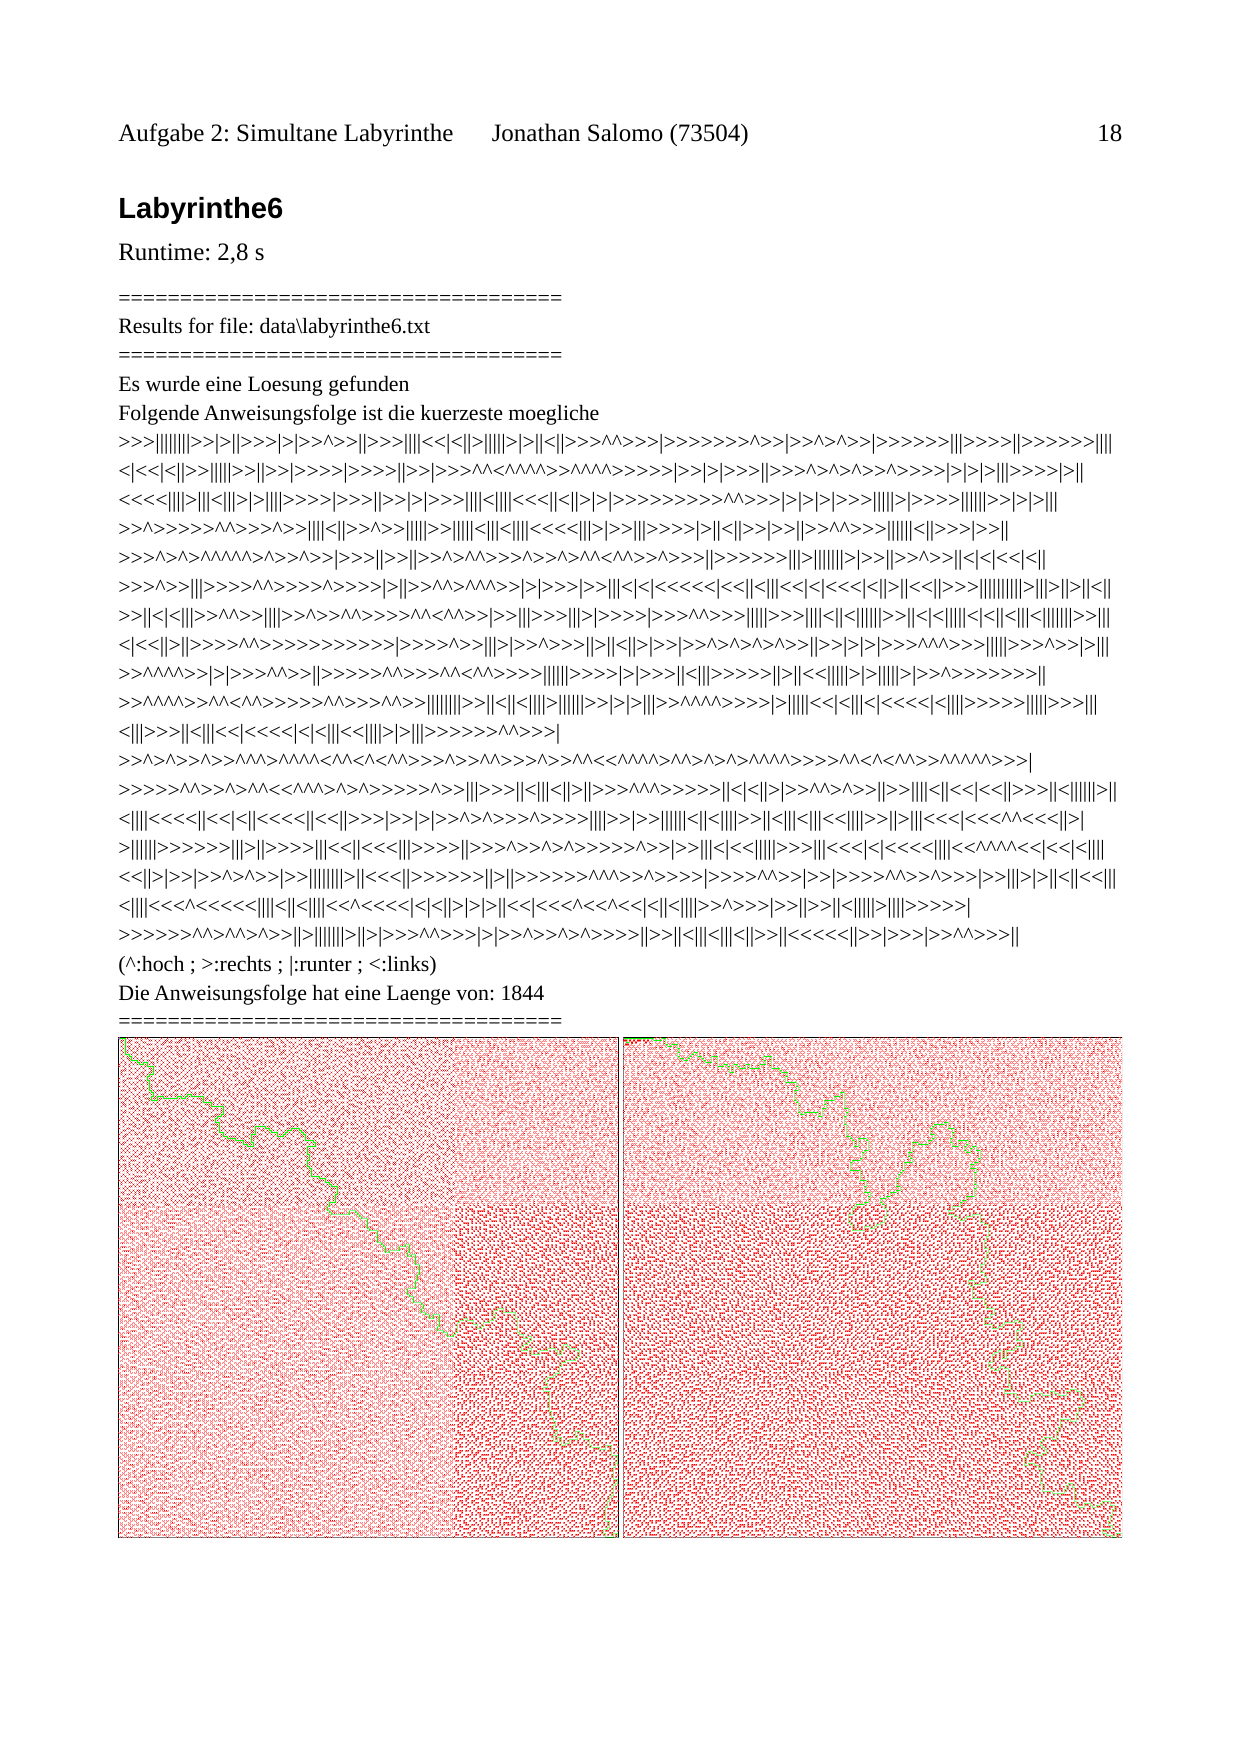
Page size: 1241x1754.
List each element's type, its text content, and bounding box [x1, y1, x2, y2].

text Folgende Anweisungsfolge ist die kuerzeste moegliche [118, 400, 1122, 426]
text Results for file: data\labyrinthe6.txt [118, 313, 1122, 339]
text ==================================== [118, 284, 1122, 310]
text >>>||||||||>>|>||>>>|>|>>^>>||>>>||||<<|<||>|||||>|>||<||>>>^^>>>|>>>>>>>^>>|>>^>^>>|>>>>>>|||>>>>||>>>>>>||||<|<<|<||>>|||||>>||>>|>>>>|>>>>||>>|>>>^^<^^^^>>^^^^>>>>>|>>|>|>>>||>>>^>^>^>>^>>>>|>|>|>|||>>>>|>||<<<<||||>|||<|||>|>||||>>>>|>>>||>>|>|>>>||||<||||<<<||<||>|>|>>>>>>>>>^^>>>|>|>|>|>>>|||||>|>>>>||||||>>|>|>|||>>^>>>>>^^>>>^>>||||<||>>^>>|||||>>|||||<|||<||||<<<<|||>|>>|||>>>>|>||<||>>|>>||>>^^>>>||||||<||>>>|>>||>>>^>^>^^^^^>^>>^>>|>>>||>>||>>^>^^>>>^>>^>^^<^^>>^>>>||>>>>>>|||>|||||||>|>>||>>^>>||<|<|<<|<||>>>^>>|||>>>>^^>>>>^>>>>|>||>>^^>^^^>>|>|>>>|>>|||<|<|<<<<<|<<||<|||<<|<|<<<|<||>||<<||>>>||||||||||>|||>||>||<||>>||<|<|||>>^^>>||||>>^>>^^>>>>^^<^^>>|>>|||>>>|||>|>>>>|>>>^^>>>|||||>>>||||<||<||||||>>||<|<|||||<|<||<|||<|||||||>>|||<|<<||>||>>>>^^>>>>>>>>>>>|>>>>^>>|||>|>>^>>>||>||<||>|>>|>>^>^>^>^>>||>>|>|>|>>>^^^>>>|||||>>>^>>|>|||>>^^^^>>|>|>>>^^>>||>>>>>^^>>>^^<^^>>>>||||||>>>>|>|>>>||<|||>>>>>||>||<<|||||>|>|||||>|>>^>>>>>>>||>>^^^^>>^^<^^>>>>>^^>>>^^>>||||||||>>||<||<||||>||||||>>|>|>|||>>^^^^>>>>|>|||||<<|<|||<|<<<<|<||||>>>>>|||||>>>|||<|||>>>||<|||<<|<<<<|<|<|||<<||||>|>|||>>>>>>^^>>>|>>^>^>>^>>^^^>^^^^<^^<^<^^>>>^>>^^>>>^>>^^<<^^^^>^^>^>^>^^^^>>>>^^<^<^^>>^^^^^>>>|>>>>>^^>>^>^^<<^^^>^>^>>>>>^>>|||>>>||<|||<||>||>>>^^^>>>>>||<|<||>|>>^^>^>>||>>||||<||<<|<<||>>>||<||||||>||<||||<<<<||<<|<||<<<<||<<||>>>|>>|>|>>^>^>>>^>>>>||||>>|>>||||||<||<||||>>||<|||<|||<<||||>>||>|||<<<|<<<^^<<<||>|>||||||>>>>>>|||>||>>>>|||<<||<<<|||>>>>||>>>^>>^>^>>>>>^>>|>>|||<|<<|||||>>>|||<<<|<|<<<<||||<<^^^^<<|<<|<||||<<||>|>>|>>^>^>>|>>||||||||>||<<<||>>>>>>||>||>>>>>>^^^>>^>>>>|>>>>^^>>|>>|>>>>^^>>^>>>|>>|||>|>||<||<<|||<||||<<<^<<<<<||||<||<||||<<^<<<<|<|<||>|>|>||<<|<<<^<<^<<|<||<||||>>^>>>|>>||>>||<|||||>||||>>>>>|>>>>>>^^>^^>^>>||>|||||||>||>|>>>^^>>>|>|>>^>>^>^>>>>||>>||<|||<|||<||>>||<<<<<||>>|>>>|>>^^>>>|| [118, 429, 1122, 947]
text Die Anweisungsfolge hat eine Laenge von: 1844 [118, 979, 1122, 1005]
picture [118, 1037, 1123, 1538]
text ==================================== [118, 342, 1122, 368]
subtitle Labyrinthe6 [118, 191, 1122, 224]
text (^:hoch ; >:rechts ; |:runter ; <:links) [118, 951, 1122, 976]
text Es wurde eine Loesung gefunden [118, 371, 1122, 397]
text ==================================== [118, 1008, 1122, 1034]
text Runtime: 2,8 s [118, 237, 1122, 266]
